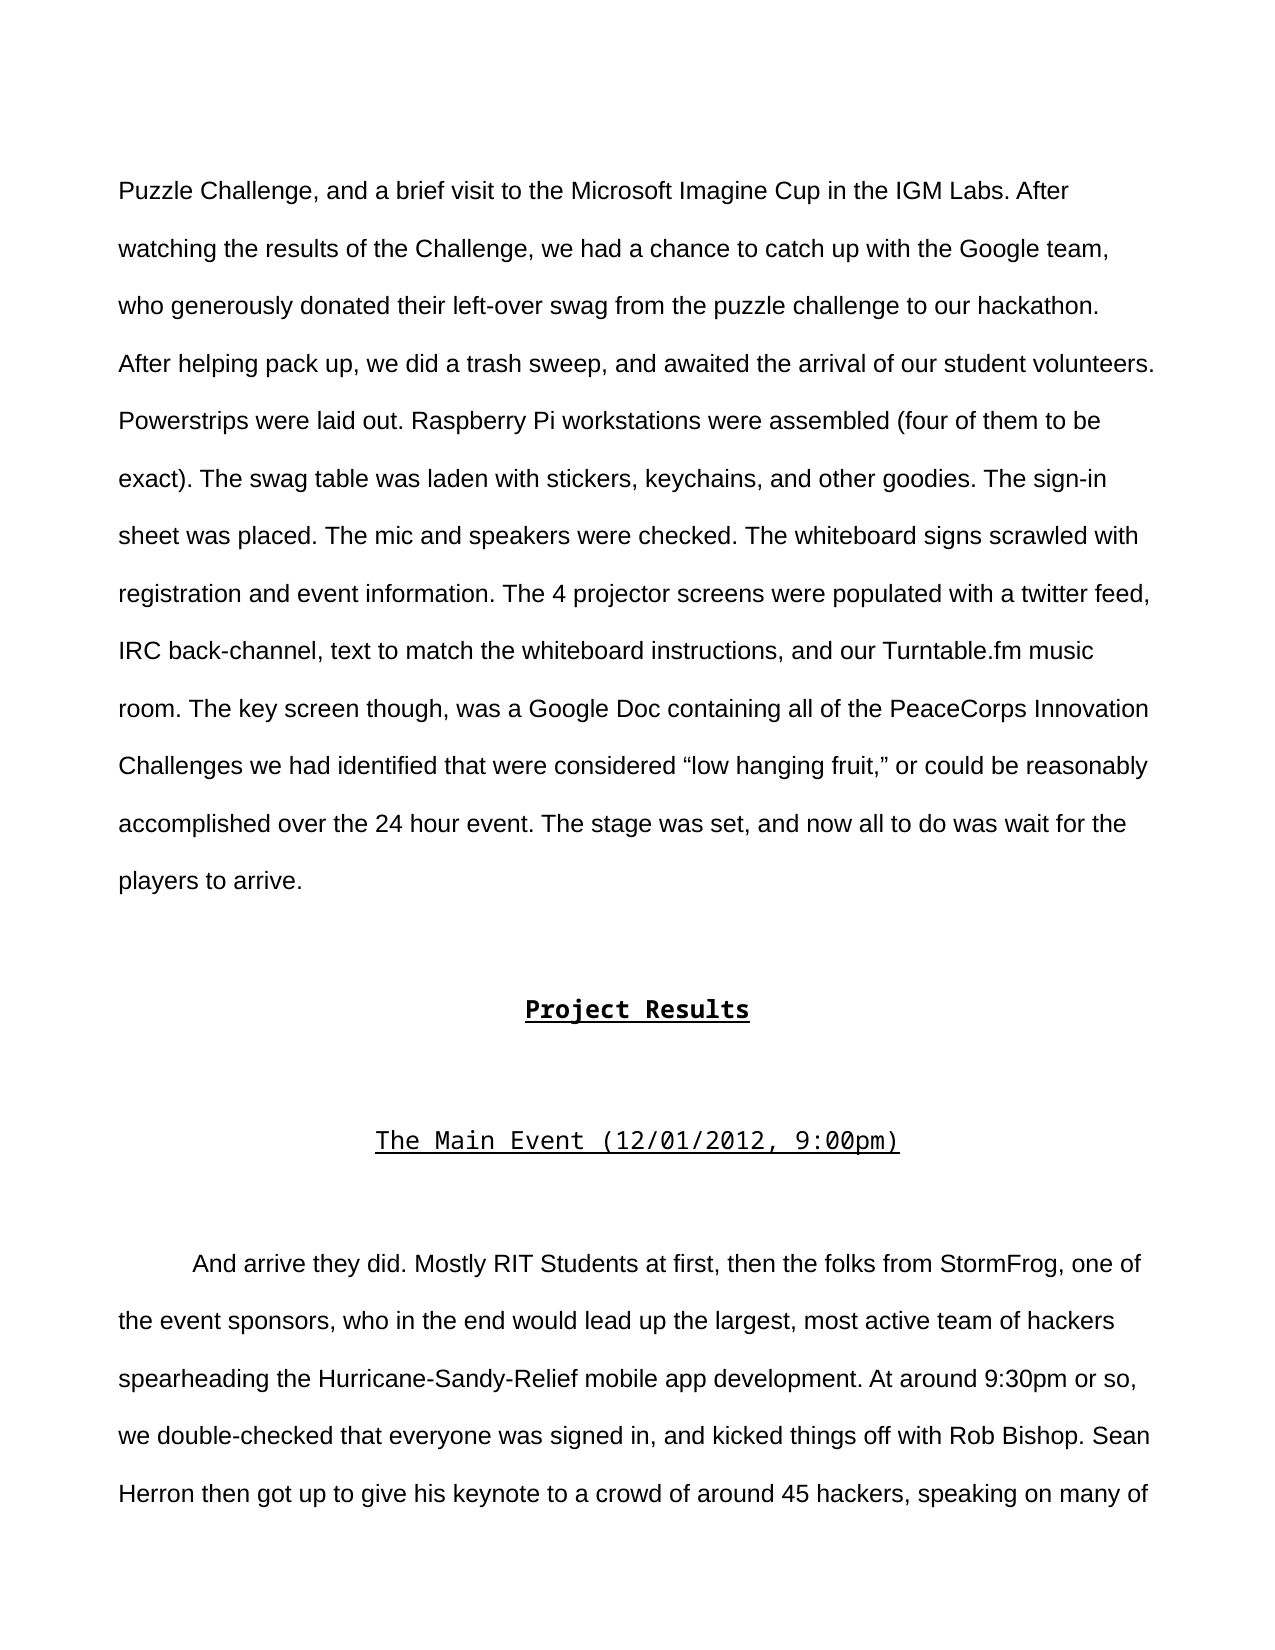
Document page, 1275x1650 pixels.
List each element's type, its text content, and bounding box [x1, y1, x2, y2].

text The Main Event (12/01/2012, 9:00pm) [118, 1123, 1157, 1157]
text And arrive they did. Mostly RIT Students at first, then the folks from StormFrog, one of the event sponsors, who in the end would lead up the largest, most active team of hackers spearheading the Hurricane-Sandy-Relief mobile app development. At around 9:30pm or so, we double-checked that everyone was signed in, and kicked things off with Rob Bishop. Sean Herron then got up to give his keynote to a crowd of around 45 hackers, speaking on many of [118, 1248, 1157, 1507]
text Project Results [118, 992, 1157, 1026]
text Puzzle Challenge, and a brief visit to the Microsoft Imagine Cup in the IGM Labs. After watching the results of the Challenge, we had a chance to catch up with the Google team, who generously donated their left-over swag from the puzzle challenge to our hackathon. After helping pack up, we did a trash sweep, and awaited the arrival of our student volunteers. Powerstrips were laid out. Raspberry Pi workstations were assembled (four of them to be exact). The swag table was laden with stickers, keychains, and other goodies. The sign-in sheet was placed. The mic and speakers were checked. The whiteboard signs scrawled with registration and event information. The 4 projector screens were populated with a twitter feed, IRC back-channel, text to match the whiteboard instructions, and our Turntable.fm music room. The key screen though, was a Google Doc containing all of the PeaceCorps Innovation Challenges we had identified that were considered “low hanging fruit,” or could be reasonably accomplished over the 24 hour event. The stage was set, and now all to do was wait for the players to arrive. [118, 176, 1157, 895]
